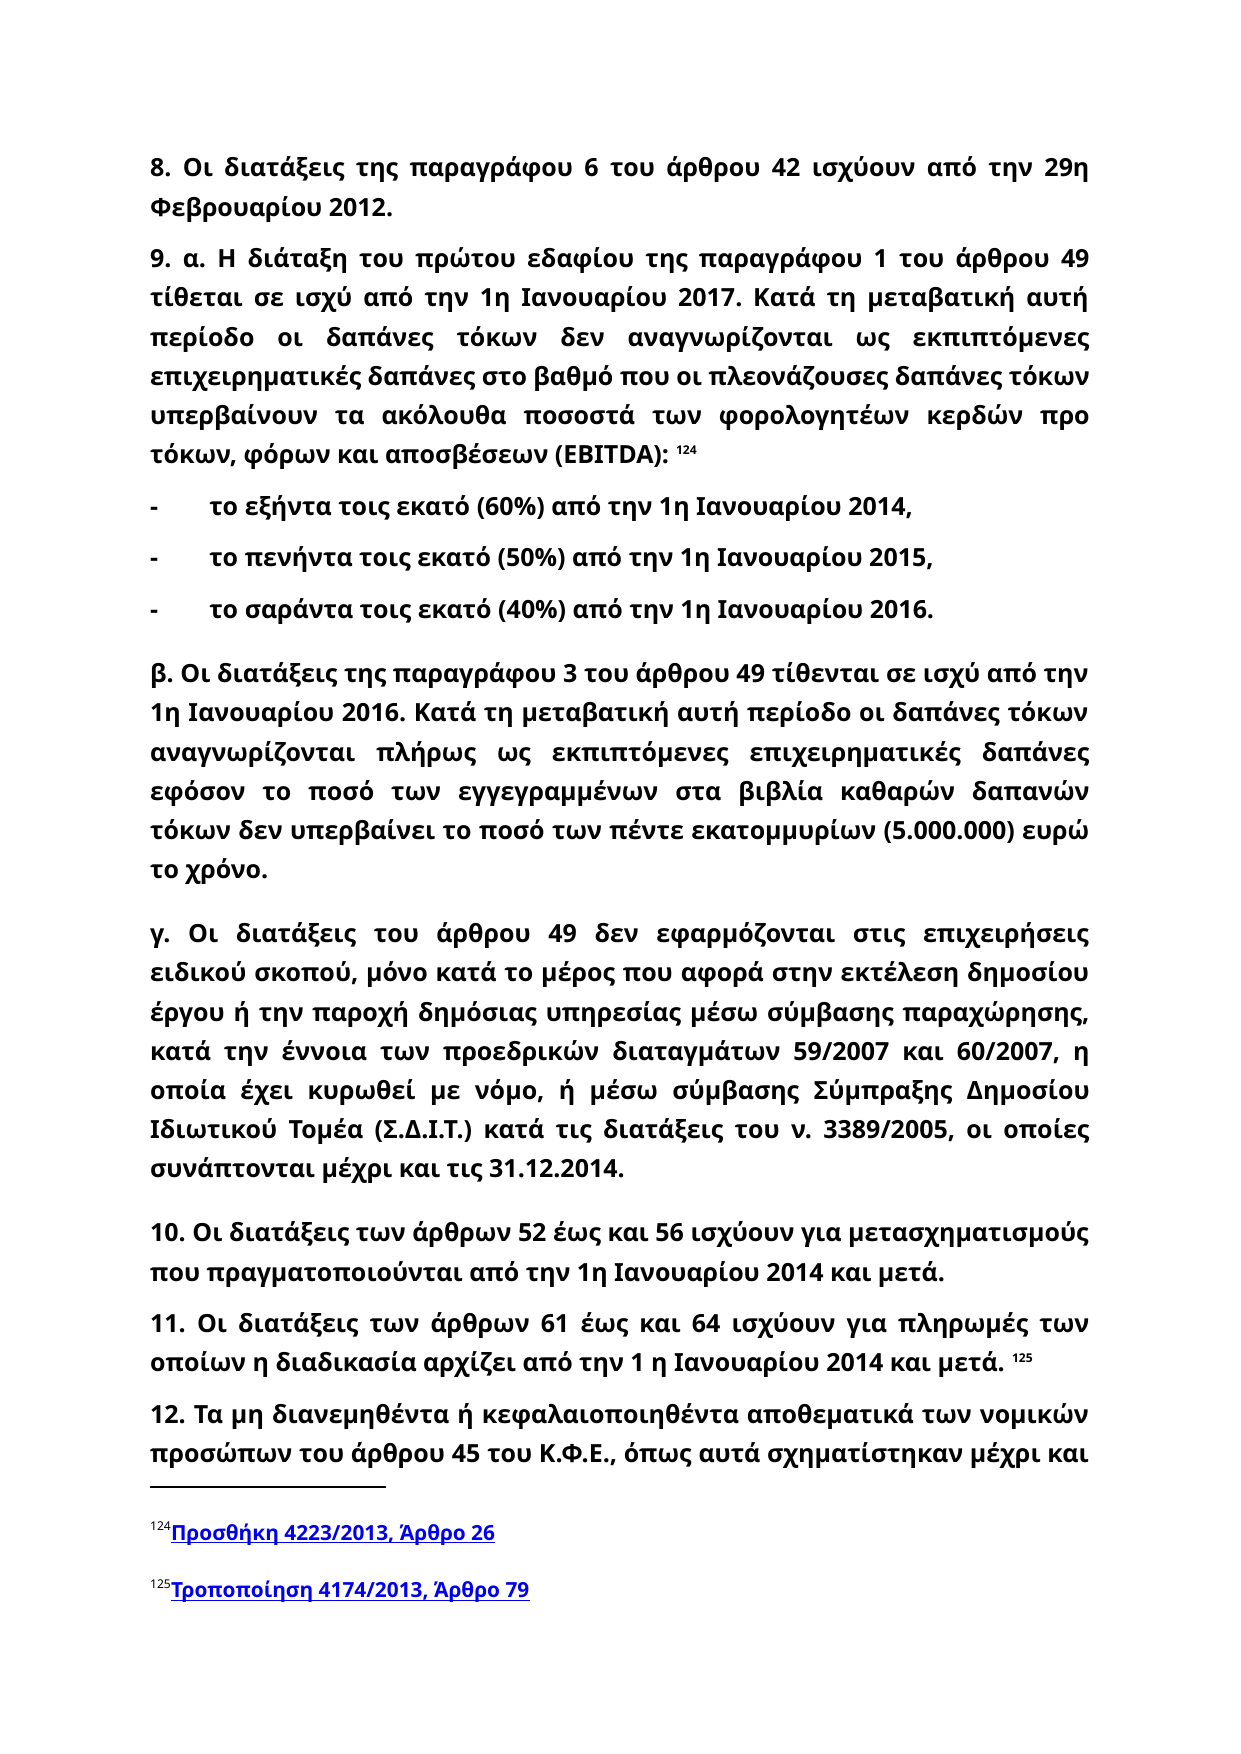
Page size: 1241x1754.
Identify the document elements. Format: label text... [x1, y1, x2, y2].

text 12. Τα μη διανεμηθέντα ή κεφαλαιοποιηθέντα αποθεματικά των νομικών προσώπων του άρθρου 45 του Κ.Φ.Ε., όπως αυτά σχηματίστηκαν μέχρι και [150, 1397, 1090, 1470]
text 10. Οι διατάξεις των άρθρων 52 έως και 56 ισχύουν για μετασχηματισμούς που πραγματοποιούνται από την 1η Ιανουαρίου 2014 και μετά. [150, 1215, 1090, 1288]
list - το πενήντα τοις εκατό (50%) από την 1η Ιανουαρίου 2015, [150, 540, 1090, 574]
text β. Οι διατάξεις της παραγράφου 3 του άρθρου 49 τίθενται σε ισχύ από την 1η Ιανουαρίου 2016. Κατά τη μεταβατική αυτή περίοδο οι δαπάνες τόκων αναγνωρίζονται πλήρως ως εκπιπτόμενες επιχειρηματικές δαπάνες εφόσον το ποσό των εγγεγραμμένων στα βιβλία καθαρών δαπανών τόκων δεν υπερβαίνει το ποσό των πέντε εκατομμυρίων (5.000.000) ευρώ το χρόνο. [150, 656, 1090, 886]
text Τροποποίηση 4174/2013, Άρθρο 79 [150, 1576, 1090, 1604]
list - το εξήντα τοις εκατό (60%) από την 1η Ιανουαρίου 2014, [150, 488, 1090, 522]
text 11. Οι διατάξεις των άρθρων 61 έως και 64 ισχύουν για πληρωμές των οποίων η διαδικασία αρχίζει από την 1 η Ιανουαρίου 2014 και μετά. [150, 1306, 1090, 1379]
text 8. Οι διατάξεις της παραγράφου 6 του άρθρου 42 ισχύουν από την 29η Φεβρουαρίου 2012. [150, 150, 1090, 223]
text γ. Οι διατάξεις του άρθρου 49 δεν εφαρμόζονται στις επιχειρήσεις ειδικού σκοπού, μόνο κατά το μέρος που αφορά στην εκτέλεση δημοσίου έργου ή την παροχή δημόσιας υπηρεσίας μέσω σύμβασης παραχώρησης, κατά την έννοια των προεδρικών διαταγμάτων 59/2007 και 60/2007, η οποία έχει κυρωθεί με νόμο, ή μέσω σύμβασης Σύμπραξης Δημοσίου Ιδιωτικού Τομέα (Σ.Δ.Ι.Τ.) κατά τις διατάξεις του ν. 3389/2005, οι οποίες συνάπτονται μέχρι και τις 31.12.2014. [150, 916, 1090, 1185]
text 9. α. Η διάταξη του πρώτου εδαφίου της παραγράφου 1 του άρθρου 49 τίθεται σε ισχύ από την 1η Ιανουαρίου 2017. Κατά τη μεταβατική αυτή περίοδο οι δαπάνες τόκων δεν αναγνωρίζονται ως εκπιπτόμενες επιχειρηματικές δαπάνες στο βαθμό που οι πλεονάζουσες δαπάνες τόκων υπερβαίνουν τα ακόλουθα ποσοστά των φορολογητέων κερδών προ τόκων, φόρων και αποσβέσεων (EBITDA): [150, 241, 1090, 471]
list - το σαράντα τοις εκατό (40%) από την 1η Ιανουαρίου 2016. [150, 592, 1090, 626]
text Προσθήκη 4223/2013, Άρθρο 26 [150, 1518, 1090, 1546]
